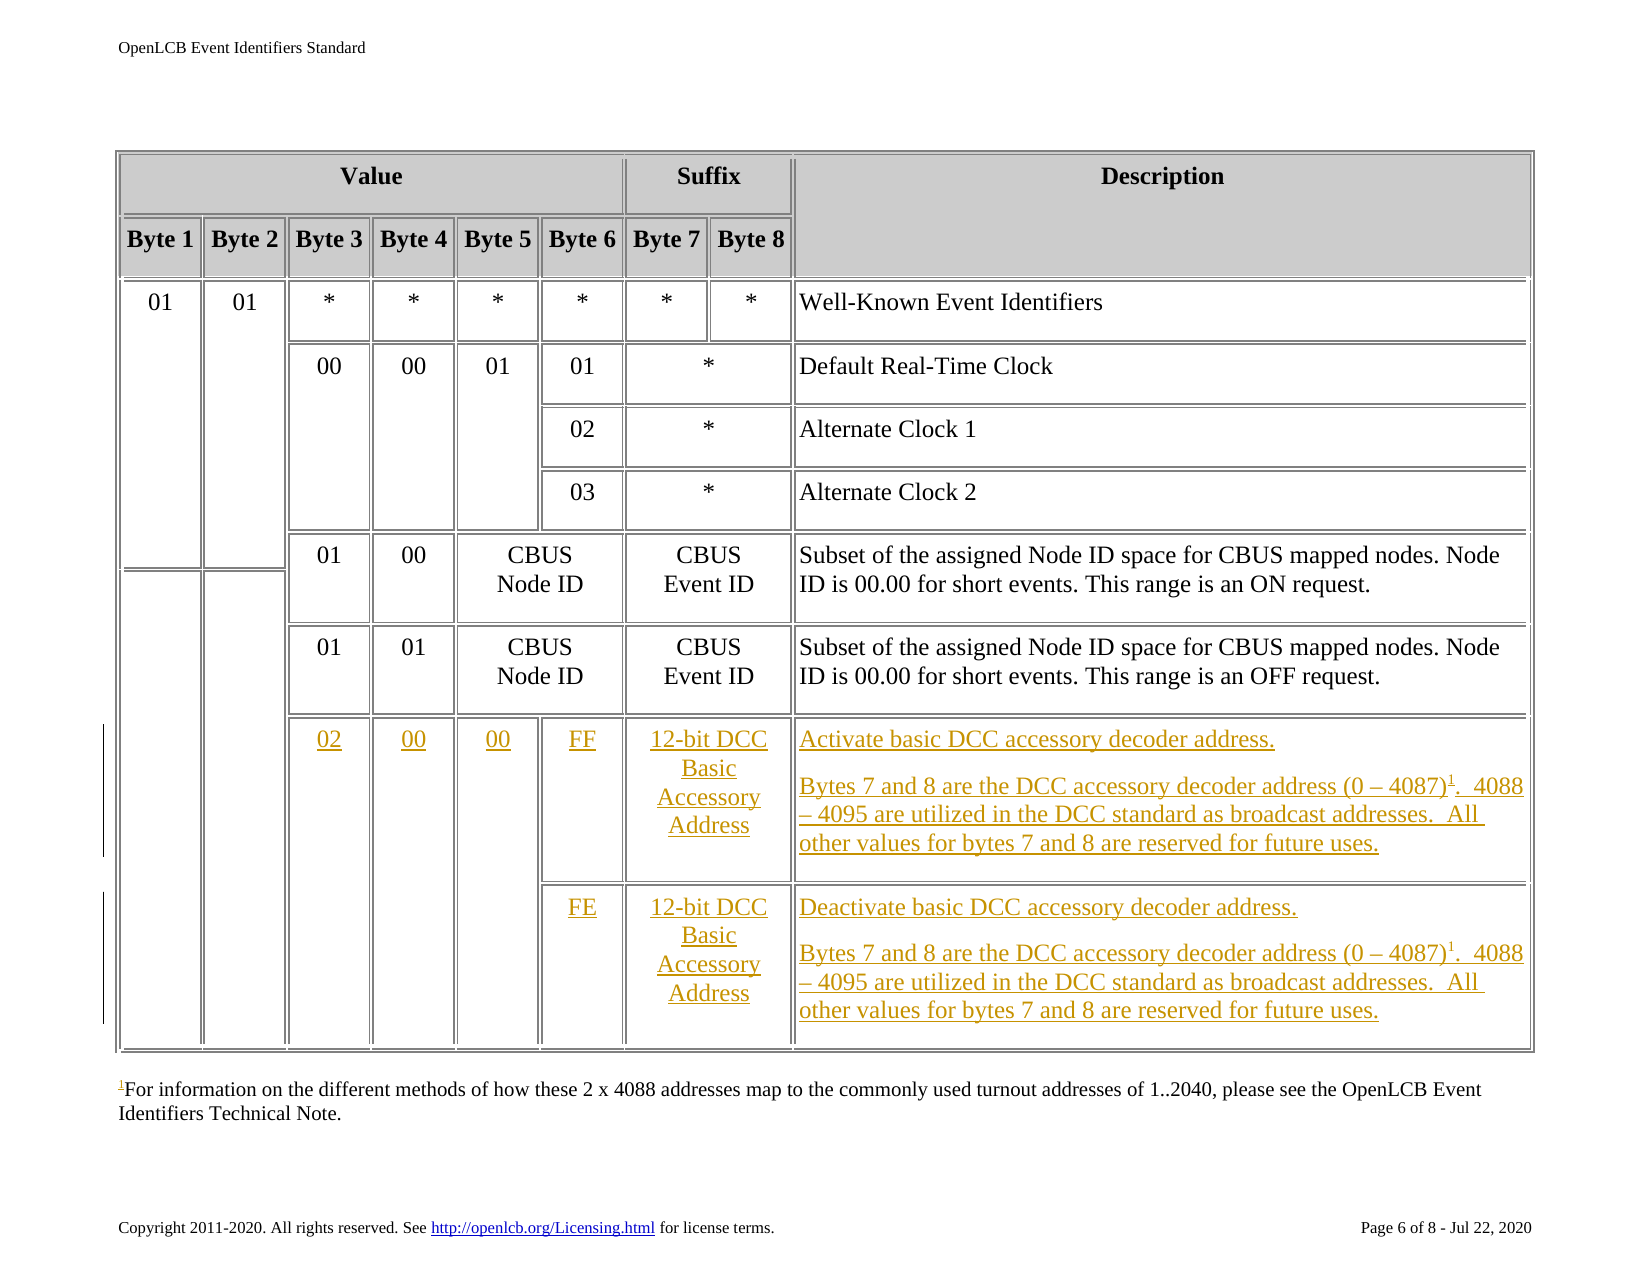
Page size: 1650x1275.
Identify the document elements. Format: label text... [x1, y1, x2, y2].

table_cell * [543, 282, 622, 340]
table_cell * [458, 282, 537, 340]
table_cell 12-bit DCC Basic Accessory Address [627, 719, 790, 881]
table_cell Byte 7 [627, 219, 706, 276]
table_cell * [711, 282, 790, 340]
table_cell 00 [374, 535, 453, 621]
table_cell CBUS Node ID [458, 627, 622, 713]
table_cell 02 [287, 713, 371, 1048]
table_cell * [627, 408, 790, 466]
table_cell 03 [543, 472, 622, 529]
table_cell * [374, 282, 453, 340]
table_cell Byte 5 [458, 219, 537, 276]
table_cell Activate basic DCC accessory decoder address. Bytes 7 and 8 are the DCC accessory decoder address (0 – 4087). 4088 – 4095 are utilized in the DCC standard as broadcast addresses. All other values for bytes 7 and 8 are reserved for future uses. [793, 713, 1532, 881]
table_cell Alternate Clock 2 [793, 466, 1532, 529]
table_cell 01 [374, 627, 453, 713]
table_cell Alternate Clock 1 [793, 403, 1532, 466]
table_cell Byte 4 [374, 219, 453, 276]
table_cell 01 [118, 276, 202, 1048]
table_cell Deactivate basic DCC accessory decoder address. Bytes 7 and 8 are the DCC accessory decoder address (0 – 4087)1. 4088 – 4095 are utilized in the DCC standard as broadcast addresses. All other values for bytes 7 and 8 are reserved for future uses. [793, 881, 1532, 1048]
table_cell Byte 2 [205, 219, 284, 276]
table_cell * [627, 345, 790, 403]
table_cell 02 [543, 408, 622, 466]
table_cell Subset of the assigned Node ID space for CBUS mapped nodes. Node ID is 00.00 for short events. This range is an OFF request. [793, 621, 1532, 713]
table_cell CBUS Event ID [627, 627, 790, 713]
table_cell 00 [290, 345, 369, 529]
table_cell 01 [290, 535, 369, 621]
table_cell 01 [543, 345, 622, 403]
table_header Value [121, 155, 624, 213]
table_cell 01 [458, 345, 537, 529]
table_cell Byte 1 [118, 213, 202, 276]
table_cell 00 [371, 713, 456, 1048]
table_cell 00 [374, 345, 453, 529]
table_header Description [793, 152, 1532, 276]
table_cell CBUS Node ID [458, 535, 622, 621]
table_cell 12-bit DCC Basic Accessory Address [624, 881, 793, 1048]
table_cell 01 [290, 627, 369, 713]
table_cell * [627, 472, 790, 529]
table_header Suffix [624, 152, 793, 213]
table_cell CBUS Event ID [627, 535, 790, 621]
table_cell * [627, 282, 706, 340]
table_cell Default Real-Time Clock [793, 340, 1532, 403]
table_cell Byte 6 [543, 219, 622, 276]
table_cell FE [540, 885, 624, 1048]
table_cell 00 [456, 714, 540, 1048]
table_cell Subset of the assigned Node ID space for CBUS mapped nodes. Node ID is 00.00 for short events. This range is an ON request. [793, 529, 1532, 621]
table_cell 01 [203, 276, 287, 1048]
table_cell * [290, 282, 369, 340]
table_cell Well-Known Event Identifiers [793, 276, 1532, 340]
table_cell Byte 8 [711, 219, 790, 276]
table_cell Byte 3 [290, 219, 369, 276]
table_cell FF [543, 719, 622, 881]
